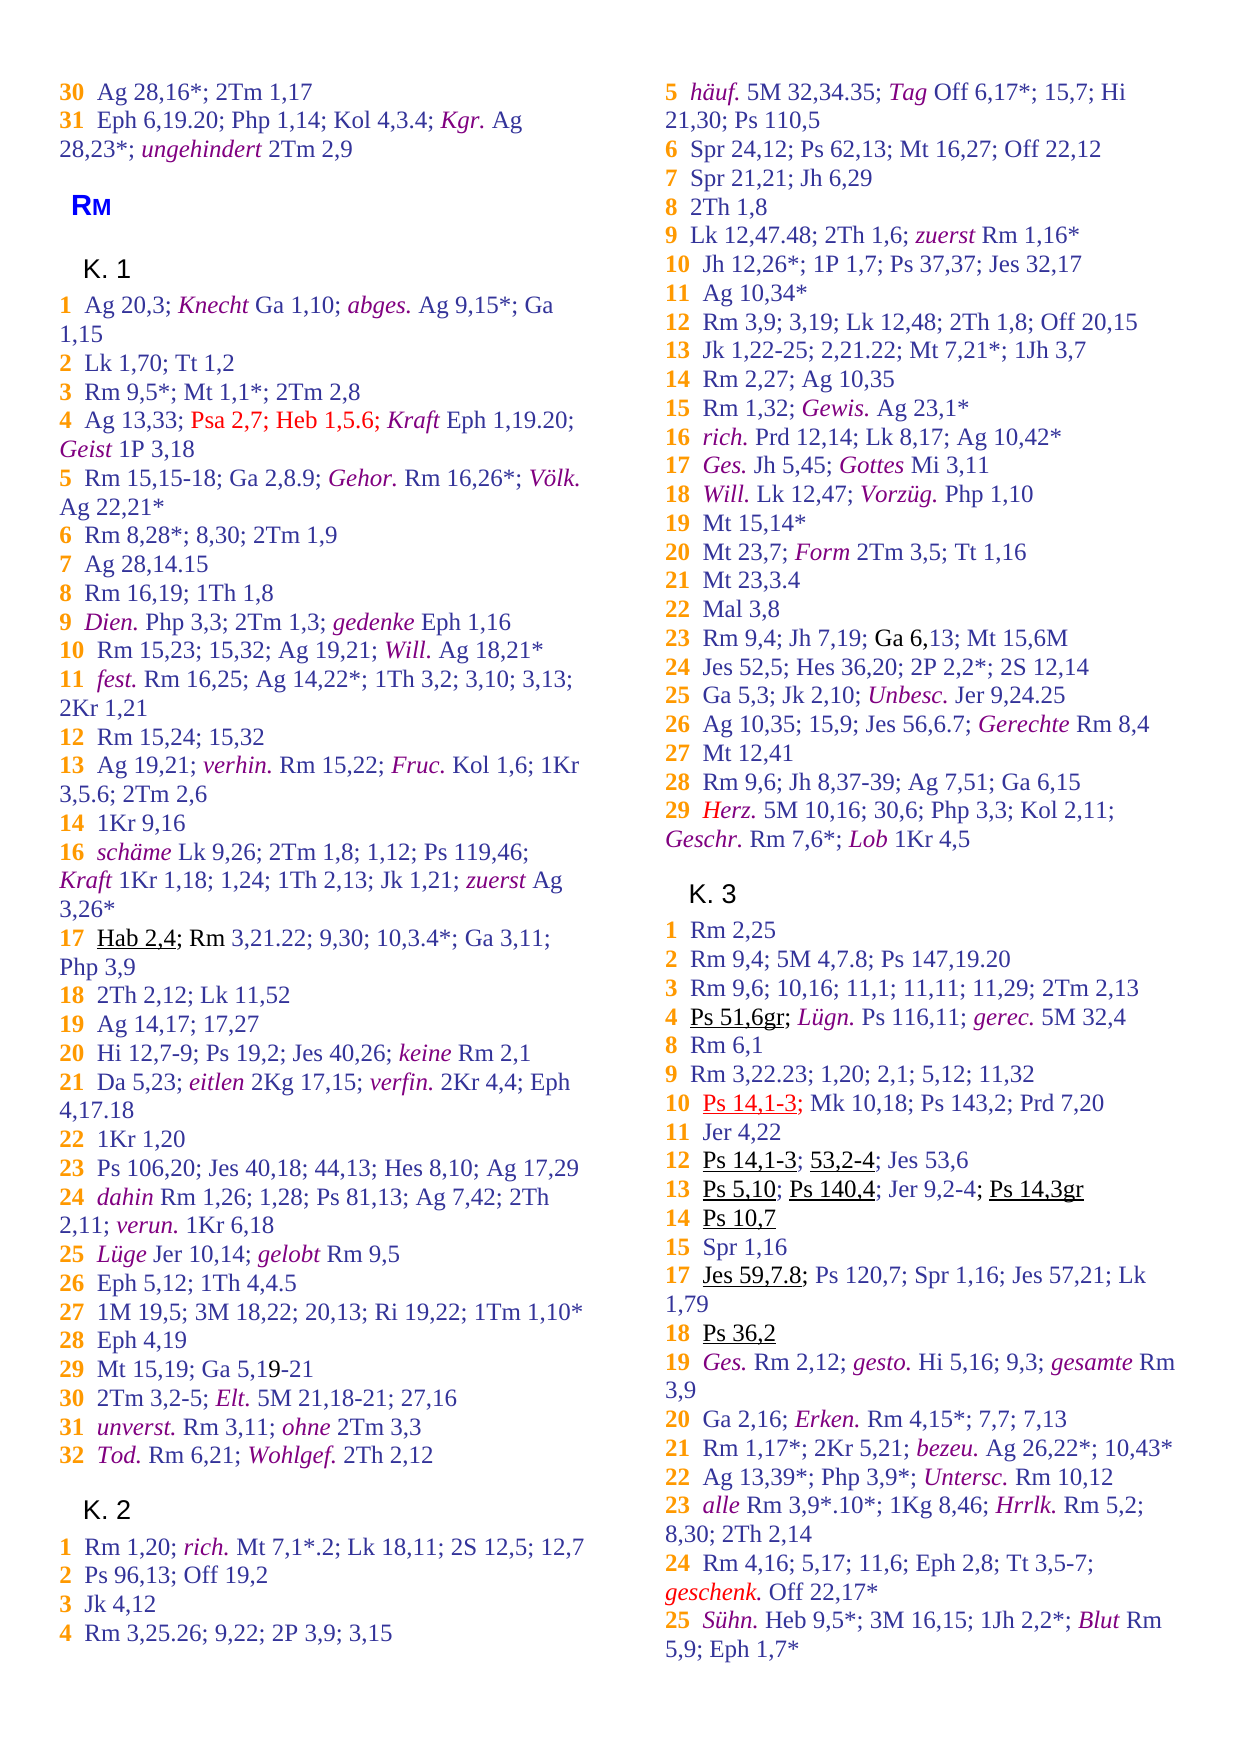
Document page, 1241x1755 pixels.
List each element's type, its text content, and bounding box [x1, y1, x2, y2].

subtitle K. 1 [83, 253, 587, 284]
text 16 rich. Prd 12,14; Lk 8,17; Ag 10,42* [665, 422, 1193, 451]
text 17 Jes 59,7.8; Ps 120,7; Spr 1,16; Jes 57,21; Lk 1,79 [665, 1261, 1193, 1318]
text 18 Ps 36,2 [665, 1318, 1193, 1347]
text 19 Ag 14,17; 17,27 [59, 1009, 587, 1038]
text 5 Rm 15,15-18; Ga 2,8.9; Gehor. Rm 16,26*; Völk. Ag 22,21* [59, 463, 587, 520]
text 20 Ga 2,16; Erken. Rm 4,15*; 7,7; 7,13 [665, 1404, 1193, 1433]
text 12 Ps 14,1-3; 53,2-4; Jes 53,6 [665, 1146, 1193, 1174]
text 30 2Tm 3,2-5; Elt. 5M 21,18-21; 27,16 [59, 1383, 587, 1412]
text 2 Rm 9,4; 5M 4,7.8; Ps 147,19.20 [665, 944, 1193, 973]
text 9 Dien. Php 3,3; 2Tm 1,3; gedenke Eph 1,16 [59, 607, 587, 635]
text 1 Rm 2,25 [665, 916, 1193, 944]
text 13 Jk 1,22-25; 2,21.22; Mt 7,21*; 1Jh 3,7 [665, 336, 1193, 364]
text 5 häuf. 5M 32,34.35; Tag Off 6,17*; 15,7; Hi 21,30; Ps 110,5 [665, 77, 1193, 134]
text 7 Ag 28,14.15 [59, 549, 587, 578]
text 8 2Th 1,8 [665, 192, 1193, 221]
text 10 Jh 12,26*; 1P 1,7; Ps 37,37; Jes 32,17 [665, 249, 1193, 278]
text 12 Rm 3,9; 3,19; Lk 12,48; 2Th 1,8; Off 20,15 [665, 307, 1193, 336]
text 15 Rm 1,32; Gewis. Ag 23,1* [665, 393, 1193, 422]
text 4 Ps 51,6gr; Lügn. Ps 116,11; gerec. 5M 32,4 [665, 1002, 1193, 1031]
text 8 Rm 6,1 [665, 1031, 1193, 1059]
text 16 schäme Lk 9,26; 2Tm 1,8; 1,12; Ps 119,46; Kraft 1Kr 1,18; 1,24; 1Th 2,13; Jk 1,21; zuerst Ag 3,26* [59, 837, 587, 923]
text 8 Rm 16,19; 1Th 1,8 [59, 578, 587, 607]
text 7 Spr 21,21; Jh 6,29 [665, 163, 1193, 192]
text 6 Rm 8,28*; 8,30; 2Tm 1,9 [59, 520, 587, 549]
text 25 Ga 5,3; Jk 2,10; Unbesc. Jer 9,24.25 [665, 681, 1193, 709]
text 14 Ps 10,7 [665, 1203, 1193, 1232]
text 17 Ges. Jh 5,45; Gottes Mi 3,11 [665, 451, 1193, 479]
text 27 1M 19,5; 3M 18,22; 20,13; Ri 19,22; 1Tm 1,10* [59, 1297, 587, 1325]
text 26 Eph 5,12; 1Th 4,4.5 [59, 1268, 587, 1297]
text 22 Ag 13,39*; Php 3,9*; Untersc. Rm 10,12 [665, 1462, 1193, 1491]
text 2 Lk 1,70; Tt 1,2 [59, 348, 587, 377]
text 1 Rm 1,20; rich. Mt 7,1*.2; Lk 18,11; 2S 12,5; 12,7 [59, 1532, 587, 1560]
text 23 Ps 106,20; Jes 40,18; 44,13; Hes 8,10; Ag 17,29 [59, 1153, 587, 1182]
text 27 Mt 12,41 [665, 738, 1193, 767]
text 9 Rm 3,22.23; 1,20; 2,1; 5,12; 11,32 [665, 1059, 1193, 1088]
text 19 Mt 15,14* [665, 508, 1193, 537]
text 22 1Kr 1,20 [59, 1124, 587, 1153]
text 6 Spr 24,12; Ps 62,13; Mt 16,27; Off 22,12 [665, 134, 1193, 163]
text 26 Ag 10,35; 15,9; Jes 56,6.7; Gerechte Rm 8,4 [665, 709, 1193, 738]
subtitle K. 3 [688, 878, 1193, 909]
text 4 Ag 13,33; Psa 2,7; Heb 1,5.6; Kraft Eph 1,19.20; Geist 1P 3,18 [59, 405, 587, 463]
text 3 Rm 9,5*; Mt 1,1*; 2Tm 2,8 [59, 377, 587, 405]
text 25 Lüge Jer 10,14; gelobt Rm 9,5 [59, 1239, 587, 1268]
text 21 Rm 1,17*; 2Kr 5,21; bezeu. Ag 26,22*; 10,43* [665, 1433, 1193, 1462]
text 13 Ps 5,10; Ps 140,4; Jer 9,2-4; Ps 14,3gr [665, 1174, 1193, 1203]
text 22 Mal 3,8 [665, 594, 1193, 623]
text 29 Mt 15,19; Ga 5,19-21 [59, 1354, 587, 1383]
text 20 Hi 12,7-9; Ps 19,2; Jes 40,26; keine Rm 2,1 [59, 1038, 587, 1067]
text 30 Ag 28,16*; 2Tm 1,17 [59, 77, 587, 106]
text 10 Rm 15,23; 15,32; Ag 19,21; Will. Ag 18,21* [59, 635, 587, 664]
text 14 1Kr 9,16 [59, 808, 587, 837]
text 17 Hab 2,4; Rm 3,21.22; 9,30; 10,3.4*; Ga 3,11; Php 3,9 [59, 923, 587, 980]
text 24 Jes 52,5; Hes 36,20; 2P 2,2*; 2S 12,14 [665, 652, 1193, 681]
text 11 Ag 10,34* [665, 278, 1193, 307]
text 31 unverst. Rm 3,11; ohne 2Tm 3,3 [59, 1412, 587, 1440]
text 14 Rm 2,27; Ag 10,35 [665, 364, 1193, 393]
text 1 Ag 20,3; Knecht Ga 1,10; abges. Ag 9,15*; Ga 1,15 [59, 290, 587, 348]
text 24 Rm 4,16; 5,17; 11,6; Eph 2,8; Tt 3,5-7; geschenk. Off 22,17* [665, 1548, 1193, 1606]
text 21 Mt 23,3.4 [665, 566, 1193, 594]
text 11 Jer 4,22 [665, 1117, 1193, 1146]
text 25 Sühn. Heb 9,5*; 3M 16,15; 1Jh 2,2*; Blut Rm 5,9; Eph 1,7* [665, 1606, 1193, 1663]
text 12 Rm 15,24; 15,32 [59, 722, 587, 750]
text 28 Eph 4,19 [59, 1325, 587, 1354]
text 23 Rm 9,4; Jh 7,19; Ga 6,13; Mt 15,6M [665, 623, 1193, 652]
subtitle Rm [71, 188, 587, 222]
text 32 Tod. Rm 6,21; Wohlgef. 2Th 2,12 [59, 1440, 587, 1469]
text 21 Da 5,23; eitlen 2Kg 17,15; verfin. 2Kr 4,4; Eph 4,17.18 [59, 1067, 587, 1124]
subtitle K. 2 [83, 1494, 587, 1525]
text 23 alle Rm 3,9*.10*; 1Kg 8,46; Hrrlk. Rm 5,2; 8,30; 2Th 2,14 [665, 1491, 1193, 1548]
text 19 Ges. Rm 2,12; gesto. Hi 5,16; 9,3; gesamte Rm 3,9 [665, 1347, 1193, 1404]
text 9 Lk 12,47.48; 2Th 1,6; zuerst Rm 1,16* [665, 221, 1193, 249]
text 10 Ps 14,1-3; Mk 10,18; Ps 143,2; Prd 7,20 [665, 1088, 1193, 1117]
text 20 Mt 23,7; Form 2Tm 3,5; Tt 1,16 [665, 537, 1193, 566]
text 31 Eph 6,19.20; Php 1,14; Kol 4,3.4; Kgr. Ag 28,23*; ungehindert 2Tm 2,9 [59, 106, 587, 163]
text 28 Rm 9,6; Jh 8,37-39; Ag 7,51; Ga 6,15 [665, 767, 1193, 796]
text 18 2Th 2,12; Lk 11,52 [59, 980, 587, 1009]
text 29 Herz. 5M 10,16; 30,6; Php 3,3; Kol 2,11; Geschr. Rm 7,6*; Lob 1Kr 4,5 [665, 796, 1193, 853]
text 13 Ag 19,21; verhin. Rm 15,22; Fruc. Kol 1,6; 1Kr 3,5.6; 2Tm 2,6 [59, 750, 587, 808]
text 15 Spr 1,16 [665, 1232, 1193, 1261]
text 3 Jk 4,12 [59, 1589, 587, 1618]
text 11 fest. Rm 16,25; Ag 14,22*; 1Th 3,2; 3,10; 3,13; 2Kr 1,21 [59, 664, 587, 722]
text 18 Will. Lk 12,47; Vorzüg. Php 1,10 [665, 479, 1193, 508]
text 2 Ps 96,13; Off 19,2 [59, 1560, 587, 1589]
text 4 Rm 3,25.26; 9,22; 2P 3,9; 3,15 [59, 1618, 587, 1647]
text 3 Rm 9,6; 10,16; 11,1; 11,11; 11,29; 2Tm 2,13 [665, 973, 1193, 1002]
text 24 dahin Rm 1,26; 1,28; Ps 81,13; Ag 7,42; 2Th 2,11; verun. 1Kr 6,18 [59, 1182, 587, 1239]
